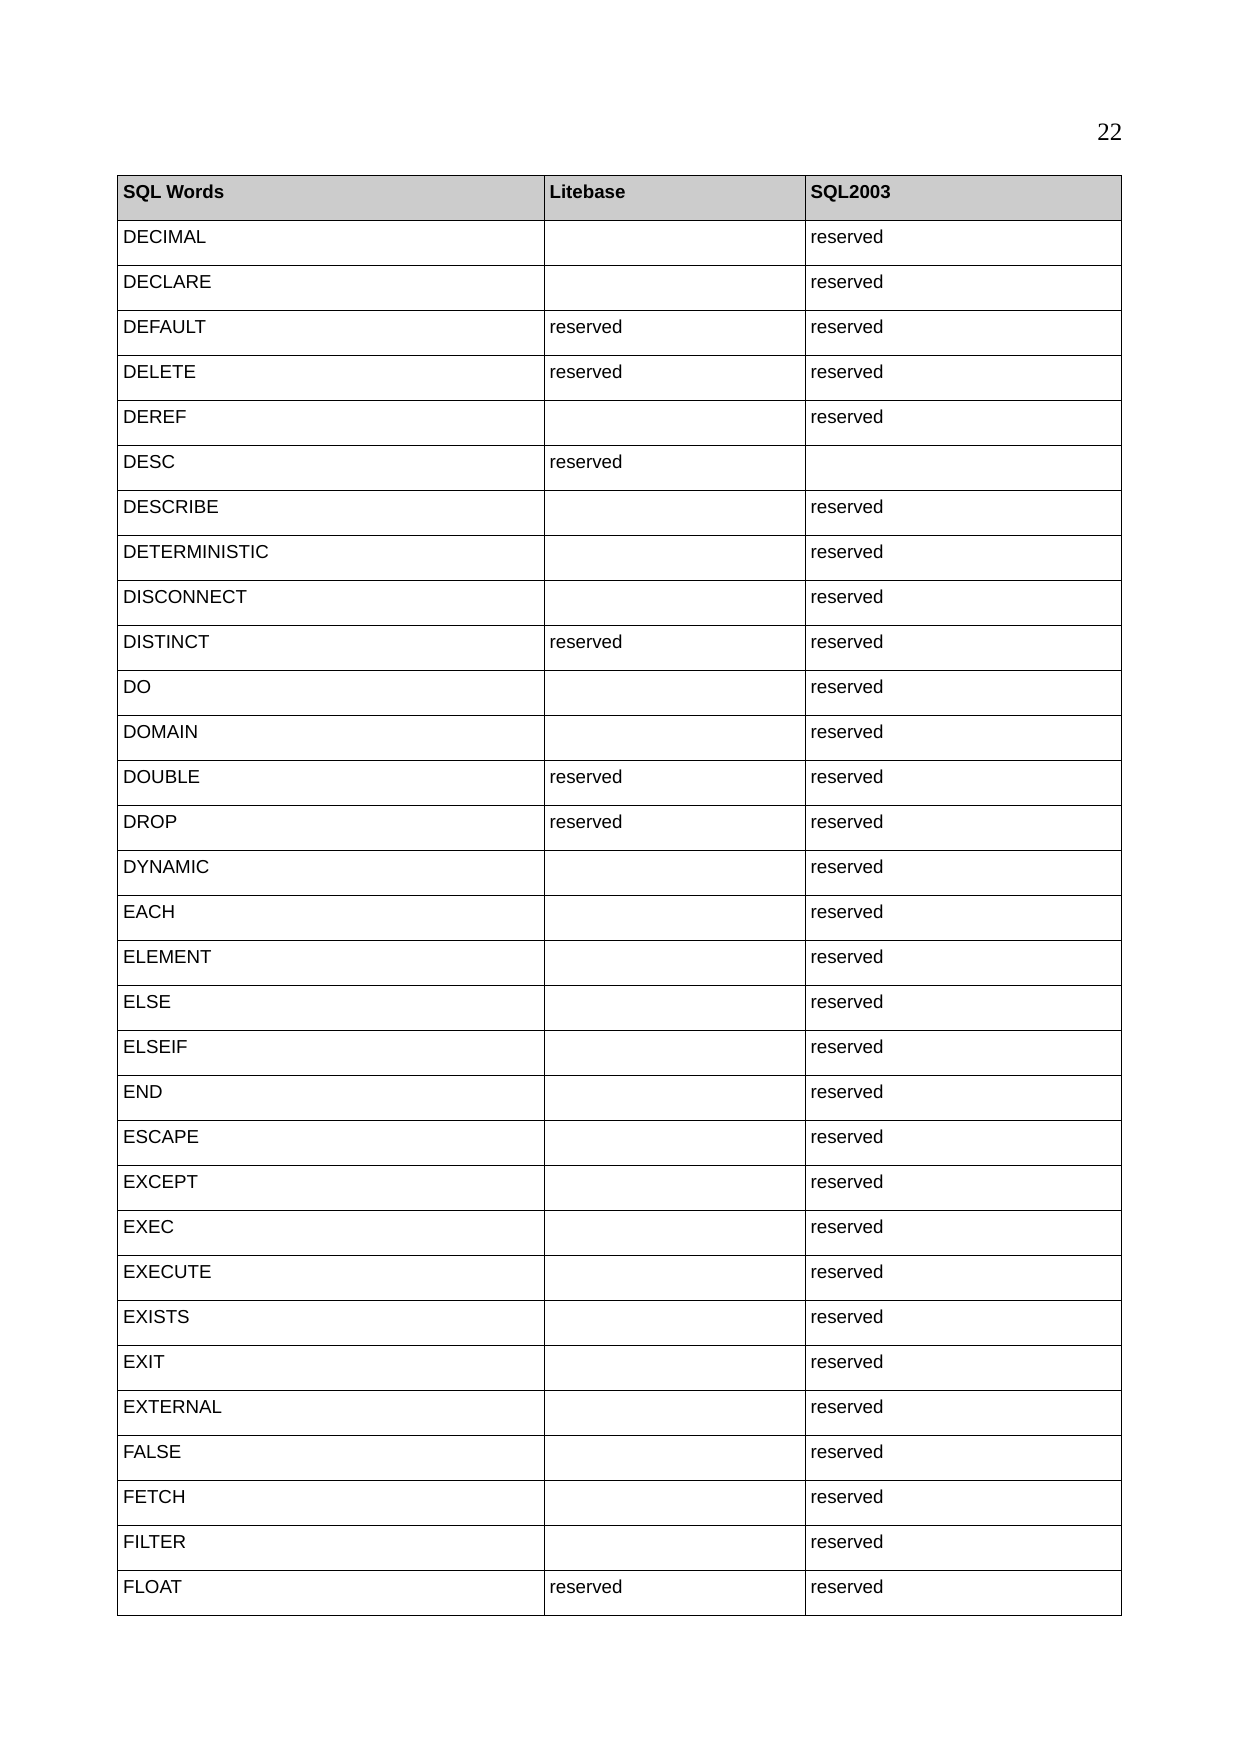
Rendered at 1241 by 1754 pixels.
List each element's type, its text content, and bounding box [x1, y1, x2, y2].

table_cell END [118, 1076, 544, 1120]
table_cell [545, 671, 805, 715]
table_cell reserved [806, 761, 1121, 805]
table_cell reserved [806, 311, 1121, 355]
table_cell [545, 1031, 805, 1075]
table_cell reserved [545, 356, 805, 400]
table_cell reserved [806, 986, 1121, 1030]
table_cell [545, 1346, 805, 1390]
table_cell DEREF [118, 401, 544, 445]
table_cell [545, 716, 805, 760]
table_cell reserved [806, 851, 1121, 895]
table_cell FALSE [118, 1436, 544, 1480]
table_cell DOMAIN [118, 716, 544, 760]
table_cell DECIMAL [118, 221, 544, 265]
table_cell FETCH [118, 1481, 544, 1525]
table_cell DISTINCT [118, 626, 544, 670]
table_cell [545, 1166, 805, 1210]
table_cell DELETE [118, 356, 544, 400]
table_cell [545, 266, 805, 310]
table_cell ELEMENT [118, 941, 544, 985]
table_cell reserved [545, 1571, 805, 1615]
table_cell [545, 1436, 805, 1480]
table_cell reserved [806, 1031, 1121, 1075]
table_cell reserved [806, 1256, 1121, 1300]
table_cell reserved [806, 1571, 1121, 1615]
table_cell ESCAPE [118, 1121, 544, 1165]
table_cell DETERMINISTIC [118, 536, 544, 580]
table_cell EXECUTE [118, 1256, 544, 1300]
table_cell reserved [806, 1436, 1121, 1480]
table_cell reserved [806, 626, 1121, 670]
table_cell reserved [806, 1301, 1121, 1345]
table_cell [545, 491, 805, 535]
table_cell reserved [806, 221, 1121, 265]
table_cell DECLARE [118, 266, 544, 310]
table_cell [545, 1211, 805, 1255]
table_cell reserved [545, 311, 805, 355]
table_cell [545, 1256, 805, 1300]
table_cell reserved [806, 806, 1121, 850]
table_cell EXTERNAL [118, 1391, 544, 1435]
table_cell reserved [806, 536, 1121, 580]
table_header SQL2003 [806, 176, 1121, 220]
table_cell DESCRIBE [118, 491, 544, 535]
table_cell reserved [806, 356, 1121, 400]
table_cell reserved [806, 1121, 1121, 1165]
table_cell reserved [806, 1346, 1121, 1390]
table_cell reserved [806, 266, 1121, 310]
table_header SQL Words [118, 176, 544, 220]
table_cell ELSEIF [118, 1031, 544, 1075]
table_cell reserved [806, 896, 1121, 940]
table_cell [545, 1121, 805, 1165]
table_cell EACH [118, 896, 544, 940]
table_cell [545, 1301, 805, 1345]
table_cell reserved [806, 941, 1121, 985]
table_cell reserved [806, 491, 1121, 535]
table_cell reserved [806, 1391, 1121, 1435]
table_cell [545, 401, 805, 445]
table_cell DO [118, 671, 544, 715]
table_cell [806, 446, 1121, 490]
table_cell EXIT [118, 1346, 544, 1390]
table_cell reserved [806, 1076, 1121, 1120]
table_cell [545, 1076, 805, 1120]
table_cell EXEC [118, 1211, 544, 1255]
table_cell reserved [545, 806, 805, 850]
table_cell [545, 986, 805, 1030]
table_cell reserved [806, 1526, 1121, 1570]
table_cell reserved [806, 671, 1121, 715]
table_cell DYNAMIC [118, 851, 544, 895]
table_cell [545, 941, 805, 985]
table_cell ELSE [118, 986, 544, 1030]
table_cell DOUBLE [118, 761, 544, 805]
table_cell [545, 1481, 805, 1525]
table_cell DEFAULT [118, 311, 544, 355]
table_cell reserved [545, 761, 805, 805]
table_cell EXCEPT [118, 1166, 544, 1210]
table_cell reserved [806, 1166, 1121, 1210]
table_cell FLOAT [118, 1571, 544, 1615]
table_cell FILTER [118, 1526, 544, 1570]
table_cell reserved [806, 581, 1121, 625]
table_cell [545, 221, 805, 265]
table_cell reserved [806, 401, 1121, 445]
table_cell [545, 851, 805, 895]
table_cell [545, 896, 805, 940]
table_cell [545, 536, 805, 580]
table_cell EXISTS [118, 1301, 544, 1345]
table_cell reserved [545, 446, 805, 490]
table_cell [545, 1391, 805, 1435]
table_cell reserved [545, 626, 805, 670]
table_cell reserved [806, 1211, 1121, 1255]
table_cell [545, 1526, 805, 1570]
table_cell DESC [118, 446, 544, 490]
table_cell DISCONNECT [118, 581, 544, 625]
table_cell DROP [118, 806, 544, 850]
table_cell [545, 581, 805, 625]
table_header Litebase [545, 176, 805, 220]
table_cell reserved [806, 1481, 1121, 1525]
table_cell reserved [806, 716, 1121, 760]
